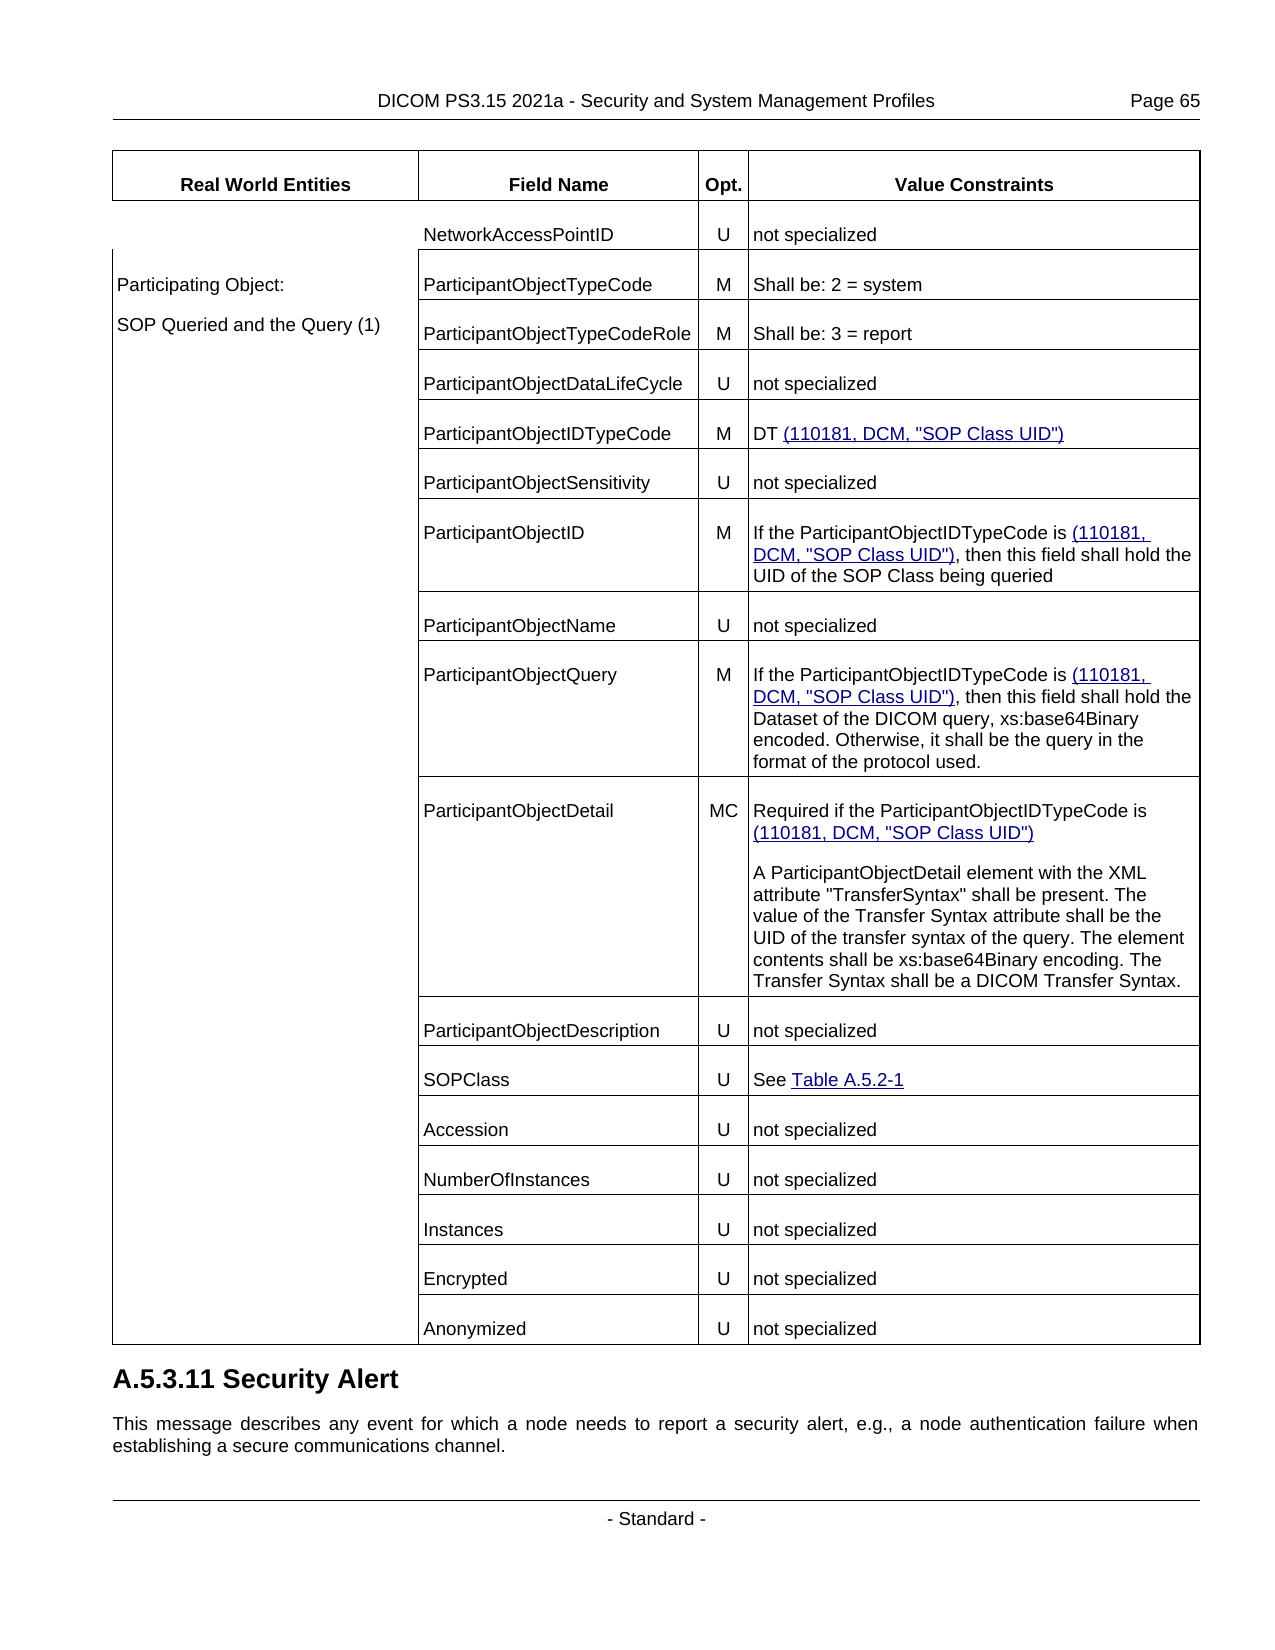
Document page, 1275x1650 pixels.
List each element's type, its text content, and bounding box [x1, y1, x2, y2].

table_cell SOPClass [419, 1046, 698, 1095]
table_cell If the ParticipantObjectIDTypeCode is (110181, DCM, "SOP Class UID"), then this field shall hold the UID of the SOP Class being queried [749, 499, 1199, 591]
table_cell not specialized [749, 201, 1199, 249]
table_cell not specialized [749, 997, 1199, 1045]
table_cell ParticipantObjectDetail [419, 777, 698, 996]
table_cell M [699, 300, 748, 349]
table_header Value Constraints [749, 151, 1199, 200]
table_cell Instances [419, 1195, 698, 1244]
table_cell M [699, 641, 748, 776]
table_cell U [699, 592, 748, 640]
table_cell Shall be: 3 = report [749, 300, 1199, 349]
table_cell not specialized [749, 592, 1199, 640]
table_cell ParticipantObjectQuery [419, 641, 698, 776]
table_cell not specialized [749, 1295, 1199, 1343]
table_cell not specialized [749, 1096, 1199, 1145]
table_cell U [699, 1046, 748, 1095]
table_cell Participating Object: SOP Queried and the Query (1) [113, 249, 418, 1343]
table_cell U [699, 1195, 748, 1244]
table_cell U [699, 1096, 748, 1145]
table_cell Anonymized [419, 1295, 698, 1343]
table_cell M [699, 400, 748, 448]
table_cell U [699, 1245, 748, 1294]
table_cell NumberOfInstances [419, 1146, 698, 1194]
table_cell U [699, 1295, 748, 1343]
table_cell U [699, 997, 748, 1045]
table_cell NetworkAccessPointID [419, 201, 698, 249]
text This message describes any event for which a node needs to report a security alert, e.g., a node authentication failure when establishing a secure communications channel. [112, 1413, 1200, 1456]
table_cell ParticipantObjectSensitivity [419, 449, 698, 498]
table_header Real World Entities [113, 151, 418, 200]
table_cell MC [699, 777, 748, 996]
table_cell ParticipantObjectDataLifeCycle [419, 350, 698, 398]
table_cell Encrypted [419, 1245, 698, 1294]
table_cell U [699, 201, 748, 249]
table_cell DT (110181, DCM, "SOP Class UID") [749, 400, 1199, 448]
table_cell If the ParticipantObjectIDTypeCode is (110181, DCM, "SOP Class UID"), then this field shall hold the Dataset of the DICOM query, xs:base64Binary encoded. Otherwise, it shall be the query in the format of the protocol used. [749, 641, 1199, 776]
table_cell ParticipantObjectTypeCodeRole [419, 300, 698, 349]
table_cell M [699, 499, 748, 591]
table_cell U [699, 449, 748, 498]
table_cell not specialized [749, 449, 1199, 498]
text A.5.3.11 Security Alert [112, 1363, 1200, 1394]
table_cell not specialized [749, 350, 1199, 398]
table_cell Shall be: 2 = system [749, 250, 1199, 299]
table_cell ParticipantObjectID [419, 499, 698, 591]
table_cell U [699, 1146, 748, 1194]
table_cell not specialized [749, 1146, 1199, 1194]
table_cell Required if the ParticipantObjectIDTypeCode is (110181, DCM, "SOP Class UID") A ParticipantObjectDetail element with the XML attribute "TransferSyntax" shall be present. The value of the Transfer Syntax attribute shall be the UID of the transfer syntax of the query. The element contents shall be xs:base64Binary encoding. The Transfer Syntax shall be a DICOM Transfer Syntax. [749, 777, 1199, 996]
table_cell M [699, 250, 748, 299]
table_cell not specialized [749, 1245, 1199, 1294]
table_cell ParticipantObjectTypeCode [419, 250, 698, 299]
table_cell ParticipantObjectName [419, 592, 698, 640]
table_cell U [699, 350, 748, 398]
table_header Field Name [419, 151, 698, 200]
table_cell not specialized [749, 1195, 1199, 1244]
table_cell ParticipantObjectDescription [419, 997, 698, 1045]
table_cell ParticipantObjectIDTypeCode [419, 400, 698, 448]
table_header Opt. [699, 151, 748, 200]
table_cell Accession [419, 1096, 698, 1145]
table_cell See Table A.5.2-1 [749, 1046, 1199, 1095]
